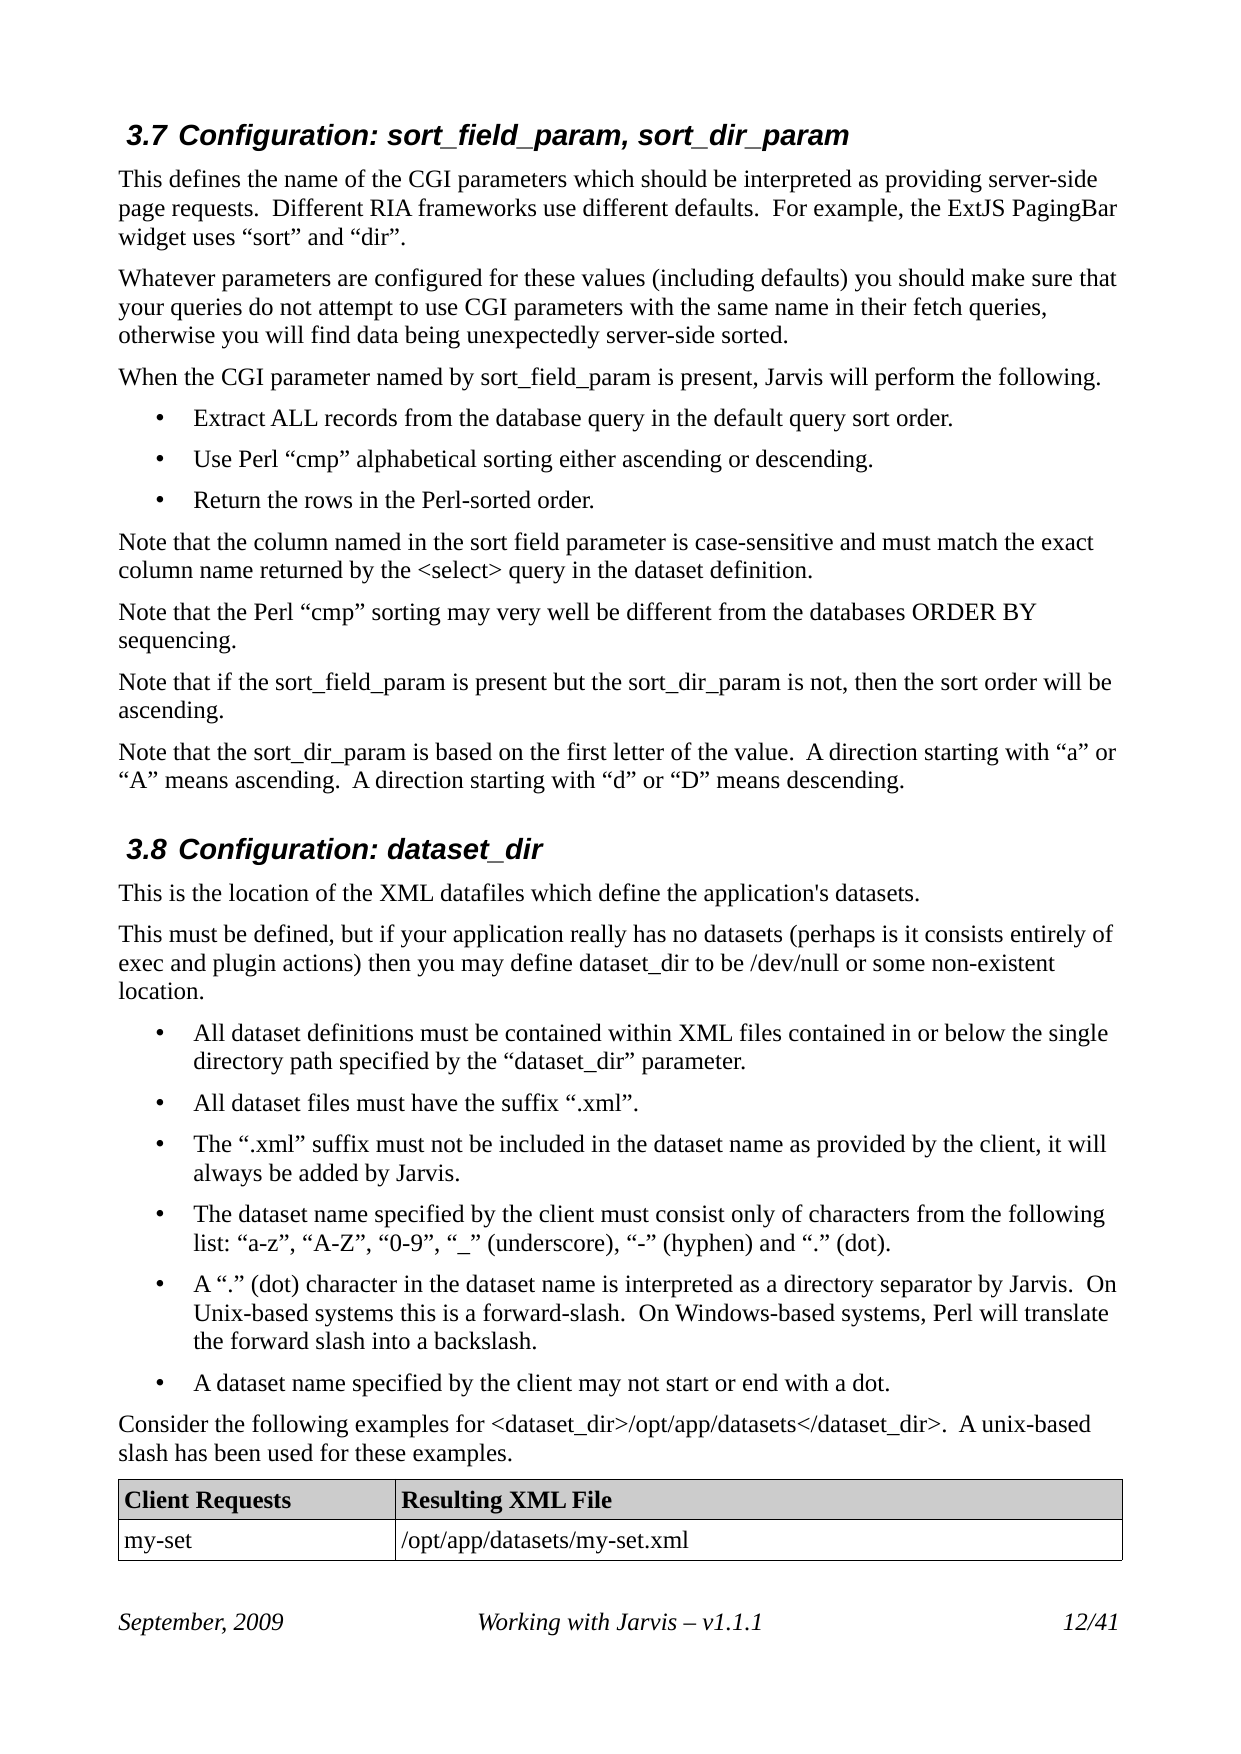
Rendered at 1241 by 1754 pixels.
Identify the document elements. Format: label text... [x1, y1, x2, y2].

list Extract ALL records from the database query in the default query sort order. [156, 403, 1122, 432]
text Note that if the sort_field_param is present but the sort_dir_param is not, then the sort order will be ascending. [118, 667, 1122, 724]
list A “.” (dot) character in the dataset name is interpreted as a directory separator by Jarvis. On Unix-based systems this is a forward-slash. On Windows-based systems, Perl will translate the forward slash into a backslash. [156, 1269, 1122, 1355]
text This is the location of the XML datafiles which define the application's datasets. [118, 878, 1122, 906]
list A dataset name specified by the client may not start or end with a dot. [156, 1368, 1122, 1396]
text When the CGI parameter named by sort_field_param is present, Jarvis will perform the following. [118, 362, 1122, 390]
list The dataset name specified by the client must consist only of characters from the following list: “a-z”, “A-Z”, “0-9”, “_” (underscore), “-” (hyphen) and “.” (dot). [156, 1199, 1122, 1256]
text Note that the Perl “cmp” sorting may very well be different from the databases ORDER BY sequencing. [118, 597, 1122, 654]
text Whatever parameters are configured for these values (including defaults) you should make sure that your queries do not attempt to use CGI parameters with the same name in their fetch queries, otherwise you will find data being unexpectedly server-side sorted. [118, 263, 1122, 349]
table_header Resulting XML File [396, 1480, 1122, 1519]
subtitle Configuration: dataset_dir [118, 832, 1122, 865]
subtitle Configuration: sort_field_param, sort_dir_param [118, 118, 1122, 152]
list Use Perl “cmp” alphabetical sorting either ascending or descending. [156, 444, 1122, 473]
text Note that the sort_dir_param is based on the first letter of the value. A direction starting with “a” or “A” means ascending. A direction starting with “d” or “D” means descending. [118, 737, 1122, 794]
table_cell /opt/app/datasets/my-set.xml [396, 1520, 1122, 1559]
list The “.xml” suffix must not be included in the dataset name as provided by the client, it will always be added by Jarvis. [156, 1129, 1122, 1186]
text This defines the name of the CGI parameters which should be interpreted as providing server-side page requests. Different RIA frameworks use different defaults. For example, the ExtJS PagingBar widget uses “sort” and “dir”. [118, 164, 1122, 250]
table_cell my-set [119, 1520, 395, 1559]
text Consider the following examples for <dataset_dir>/opt/app/datasets</dataset_dir>. A unix-based slash has been used for these examples. [118, 1409, 1122, 1466]
list All dataset definitions must be contained within XML files contained in or below the single directory path specified by the “dataset_dir” parameter. [156, 1018, 1122, 1075]
table_header Client Requests [119, 1480, 395, 1519]
text Note that the column named in the sort field parameter is case-sensitive and must match the exact column name returned by the <select> query in the dataset definition. [118, 527, 1122, 584]
list Return the rows in the Perl-sorted order. [156, 485, 1122, 514]
list All dataset files must have the suffix “.xml”. [156, 1088, 1122, 1116]
text This must be defined, but if your application really has no datasets (perhaps is it consists entirely of exec and plugin actions) then you may define dataset_dir to be /dev/null or some non-existent location. [118, 919, 1122, 1005]
